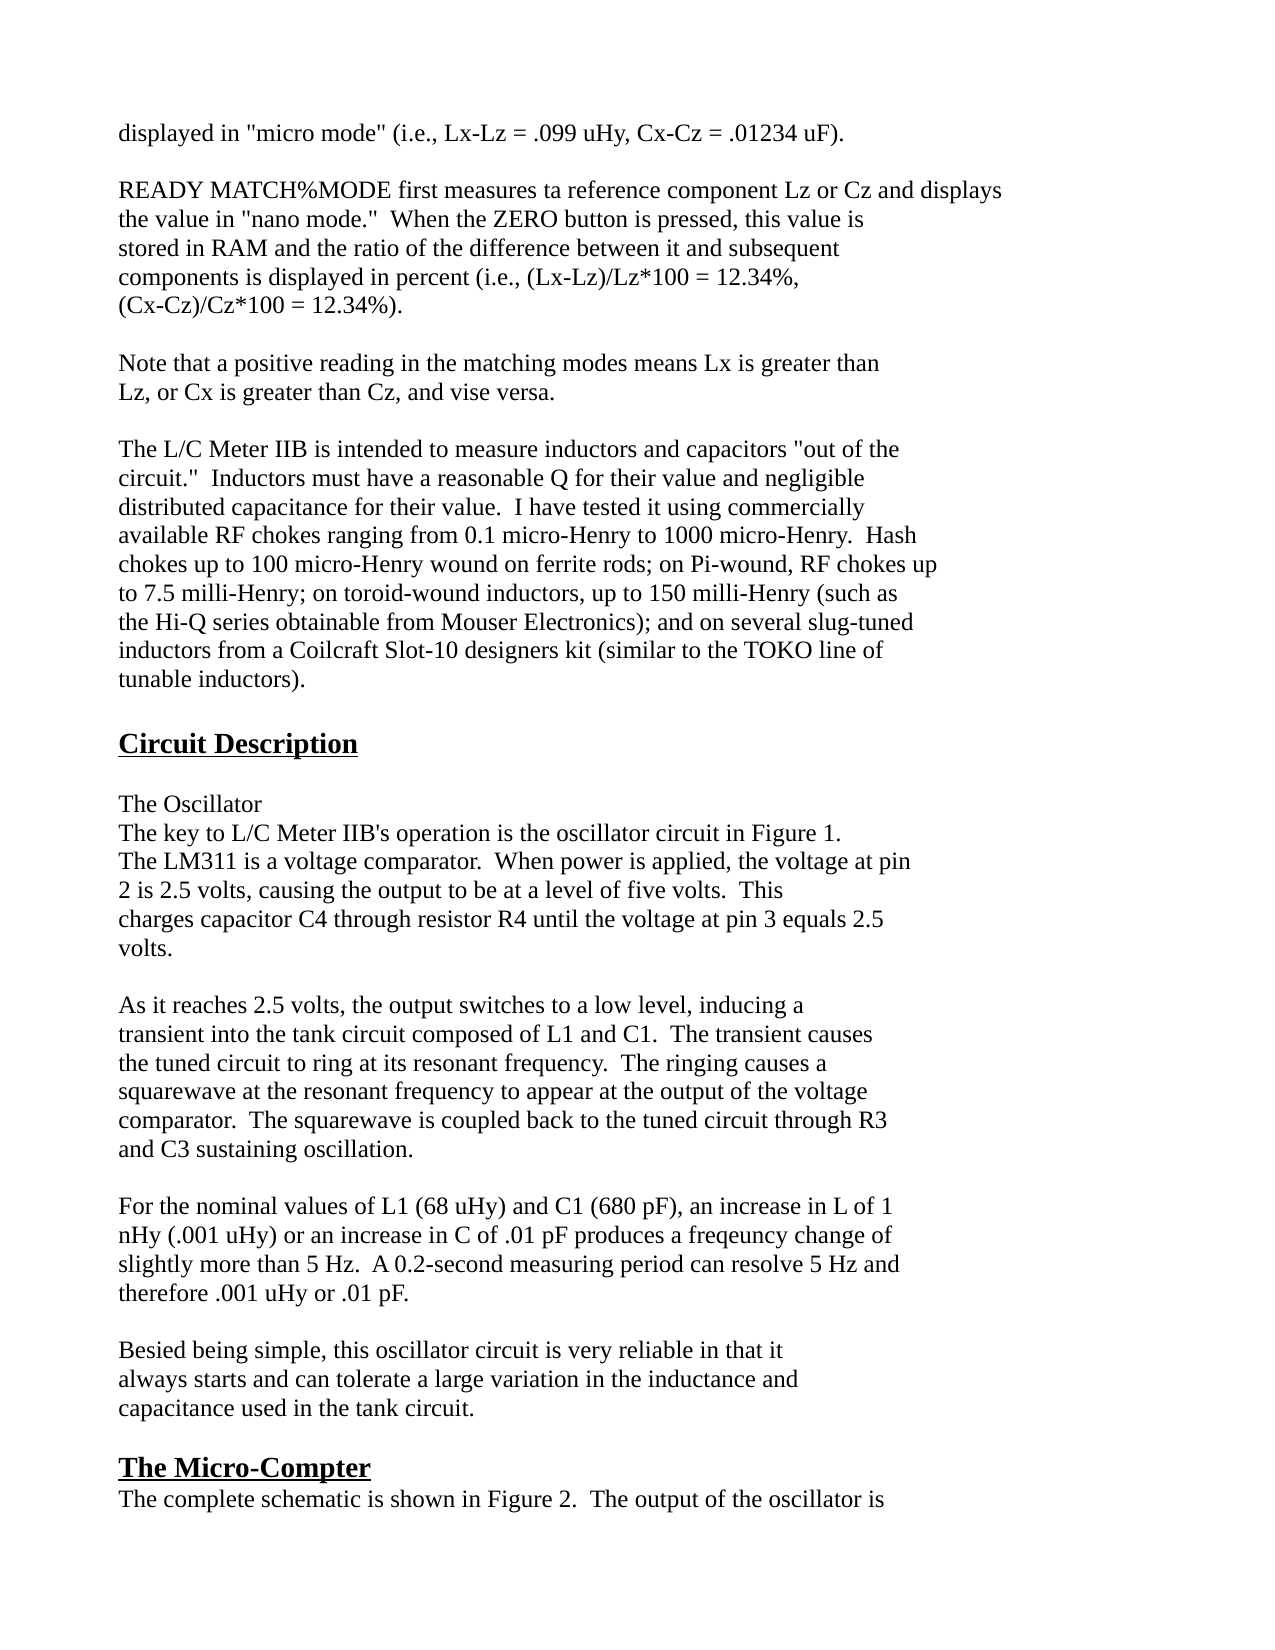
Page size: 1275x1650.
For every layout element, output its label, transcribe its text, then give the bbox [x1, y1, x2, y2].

text circuit." Inductors must have a reasonable Q for their value and negligible [118, 463, 1157, 492]
text transient into the tank circuit composed of L1 and C1. The transient causes [118, 1019, 1157, 1048]
text the Hi-Q series obtainable from Mouser Electronics); and on several slug-tuned [118, 607, 1157, 636]
text The L/C Meter IIB is intended to measure inductors and capacitors "out of the [118, 434, 1157, 463]
text Note that a positive reading in the matching modes means Lx is greater than [118, 348, 1157, 377]
text The key to L/C Meter IIB's operation is the oscillator circuit in Figure 1. [118, 818, 1157, 846]
text The LM311 is a voltage comparator. When power is applied, the voltage at pin [118, 846, 1157, 875]
text chokes up to 100 micro-Henry wound on ferrite rods; on Pi-wound, RF chokes up [118, 549, 1157, 578]
text Circuit Description [118, 727, 1157, 760]
text available RF chokes ranging from 0.1 micro-Henry to 1000 micro-Henry. Hash [118, 521, 1157, 549]
text (Cx-Cz)/Cz*100 = 12.34%). [118, 291, 1157, 319]
text the tuned circuit to ring at its resonant frequency. The ringing causes a [118, 1048, 1157, 1076]
text Besied being simple, this oscillator circuit is very reliable in that it [118, 1335, 1157, 1364]
text slightly more than 5 Hz. A 0.2-second measuring period can resolve 5 Hz and [118, 1249, 1157, 1278]
text comparator. The squarewave is coupled back to the tuned circuit through R3 [118, 1105, 1157, 1134]
text components is displayed in percent (i.e., (Lx-Lz)/Lz*100 = 12.34%, [118, 262, 1157, 291]
text The Micro-Compter [118, 1450, 1157, 1484]
text displayed in "micro mode" (i.e., Lx-Lz = .099 uHy, Cx-Cz = .01234 uF). [118, 118, 1157, 147]
text inductors from a Coilcraft Slot-10 designers kit (similar to the TOKO line of [118, 636, 1157, 664]
text The Oscillator [118, 789, 1157, 818]
text READY MATCH%MODE first measures ta reference component Lz or Cz and displays [118, 176, 1157, 204]
text therefore .001 uHy or .01 pF. [118, 1278, 1157, 1306]
text volts. [118, 933, 1157, 961]
text The complete schematic is shown in Figure 2. The output of the oscillator is [118, 1484, 1157, 1512]
text always starts and can tolerate a large variation in the inductance and [118, 1364, 1157, 1393]
text Lz, or Cx is greater than Cz, and vise versa. [118, 377, 1157, 406]
text to 7.5 milli-Henry; on toroid-wound inductors, up to 150 milli-Henry (such as [118, 578, 1157, 607]
text and C3 sustaining oscillation. [118, 1134, 1157, 1163]
text stored in RAM and the ratio of the difference between it and subsequent [118, 233, 1157, 262]
text charges capacitor C4 through resistor R4 until the voltage at pin 3 equals 2.5 [118, 904, 1157, 933]
text capacitance used in the tank circuit. [118, 1393, 1157, 1421]
text the value in "nano mode." When the ZERO button is pressed, this value is [118, 204, 1157, 233]
text squarewave at the resonant frequency to appear at the output of the voltage [118, 1076, 1157, 1105]
text nHy (.001 uHy) or an increase in C of .01 pF produces a freqeuncy change of [118, 1220, 1157, 1249]
text For the nominal values of L1 (68 uHy) and C1 (680 pF), an increase in L of 1 [118, 1191, 1157, 1220]
text distributed capacitance for their value. I have tested it using commercially [118, 492, 1157, 521]
text As it reaches 2.5 volts, the output switches to a low level, inducing a [118, 990, 1157, 1019]
text tunable inductors). [118, 664, 1157, 693]
text 2 is 2.5 volts, causing the output to be at a level of five volts. This [118, 875, 1157, 904]
